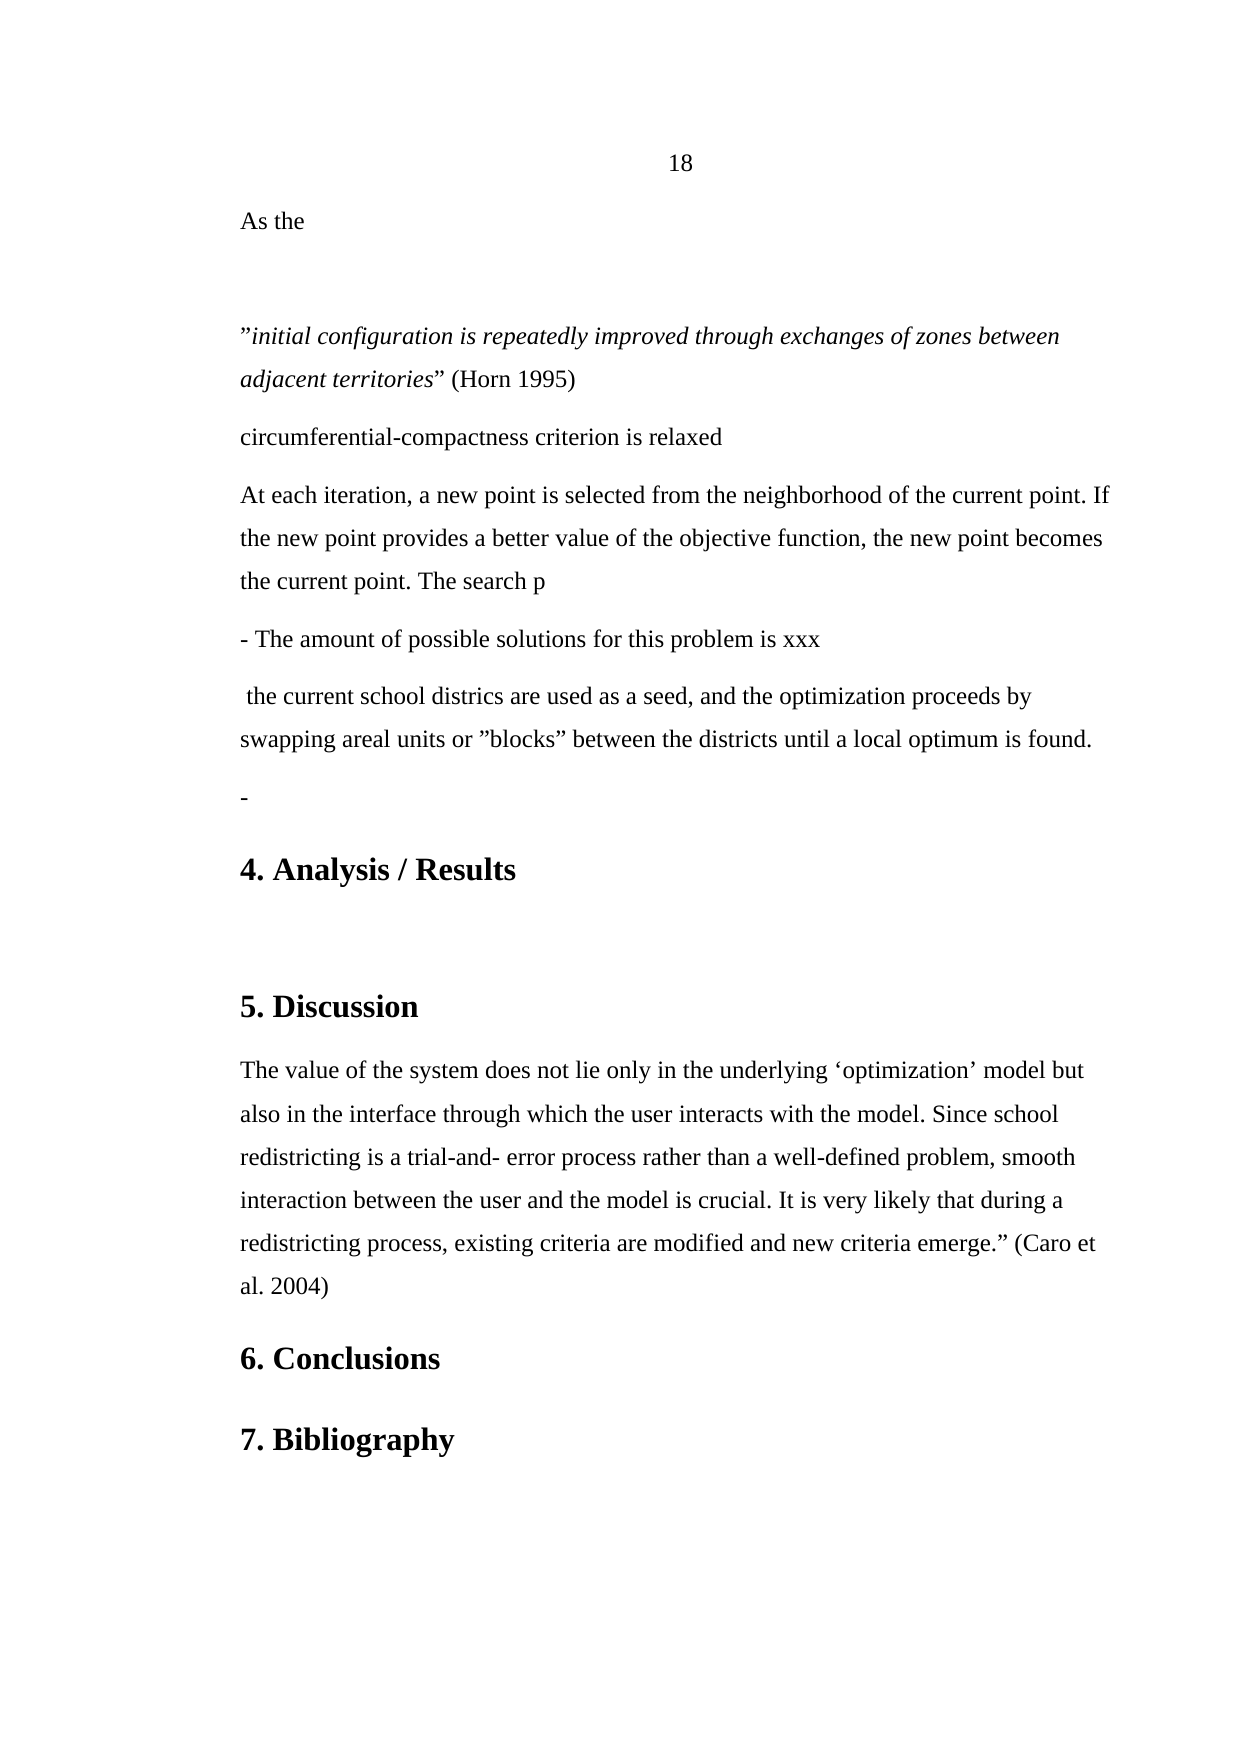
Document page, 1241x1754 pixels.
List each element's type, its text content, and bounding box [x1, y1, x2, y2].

text - [240, 782, 1121, 811]
text The value of the system does not lie only in the underlying ‘optimization’ model but also in the interface through which the user interacts with the model. Since school redistricting is a trial-and- error process rather than a well-defined problem, smooth interaction between the user and the model is crucial. It is very likely that during a redistricting process, existing criteria are modified and new criteria emerge.” (Caro et al. 2004) [240, 1056, 1121, 1300]
text circumferential-compactness criterion is relaxed [240, 422, 1121, 451]
subtitle 7. Bibliography [240, 1420, 1121, 1458]
text At each iteration, a new point is selected from the neighborhood of the current point. If the new point provides a better value of the objective function, the new point becomes the current point. The search p [240, 480, 1121, 595]
text ”initial configuration is repeatedly improved through exchanges of zones between adjacent territories” (Horn 1995) [240, 321, 1121, 393]
text the current school districs are used as a seed, and the optimization proceeds by swapping areal units or ”blocks” between the districts until a local optimum is found. [240, 681, 1121, 753]
text As the [240, 206, 1121, 234]
text - The amount of possible solutions for this problem is xxx [240, 624, 1121, 652]
subtitle 5. Discussion [240, 987, 1121, 1024]
subtitle 4. Analysis / Results [240, 850, 1121, 888]
subtitle 6. Conclusions [240, 1339, 1121, 1377]
